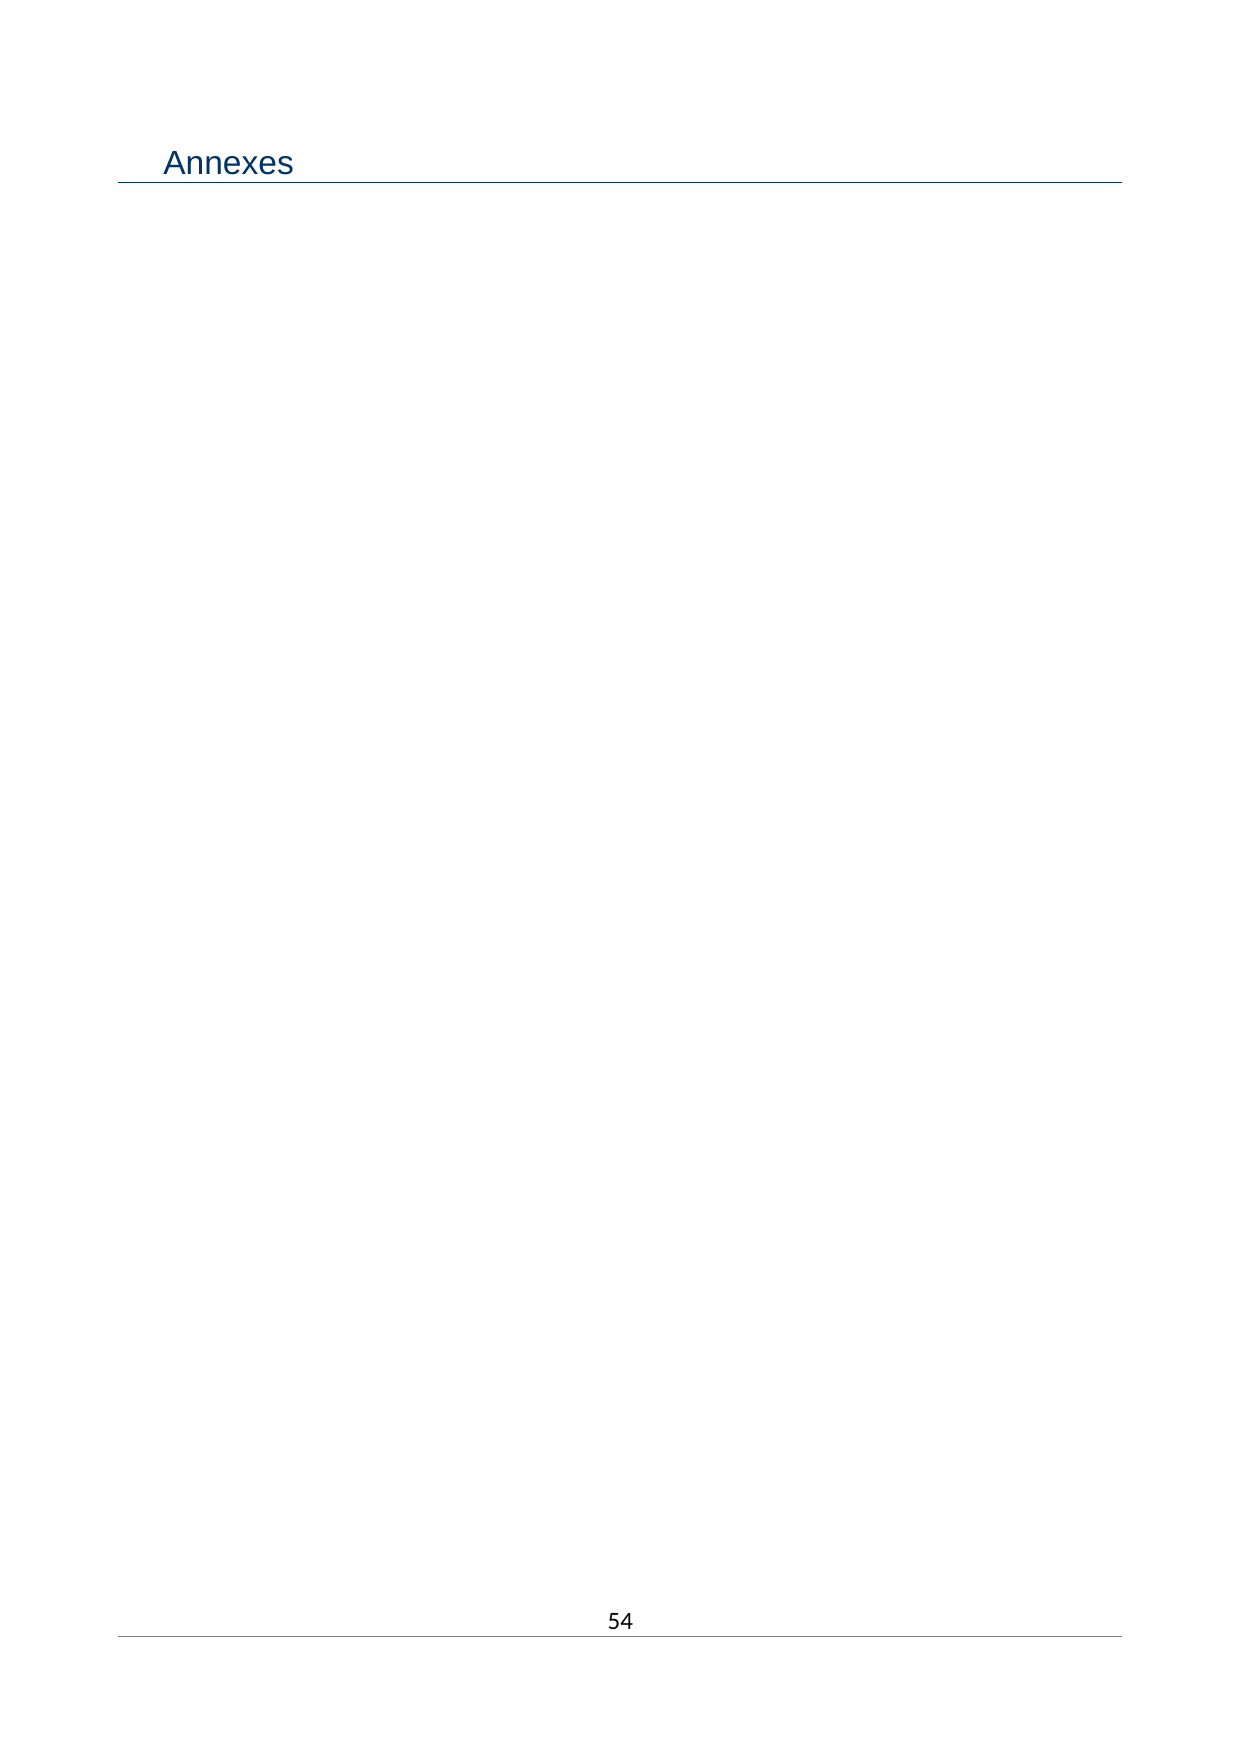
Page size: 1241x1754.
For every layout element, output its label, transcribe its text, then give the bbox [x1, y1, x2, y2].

subtitle Annexes [118, 143, 1122, 182]
